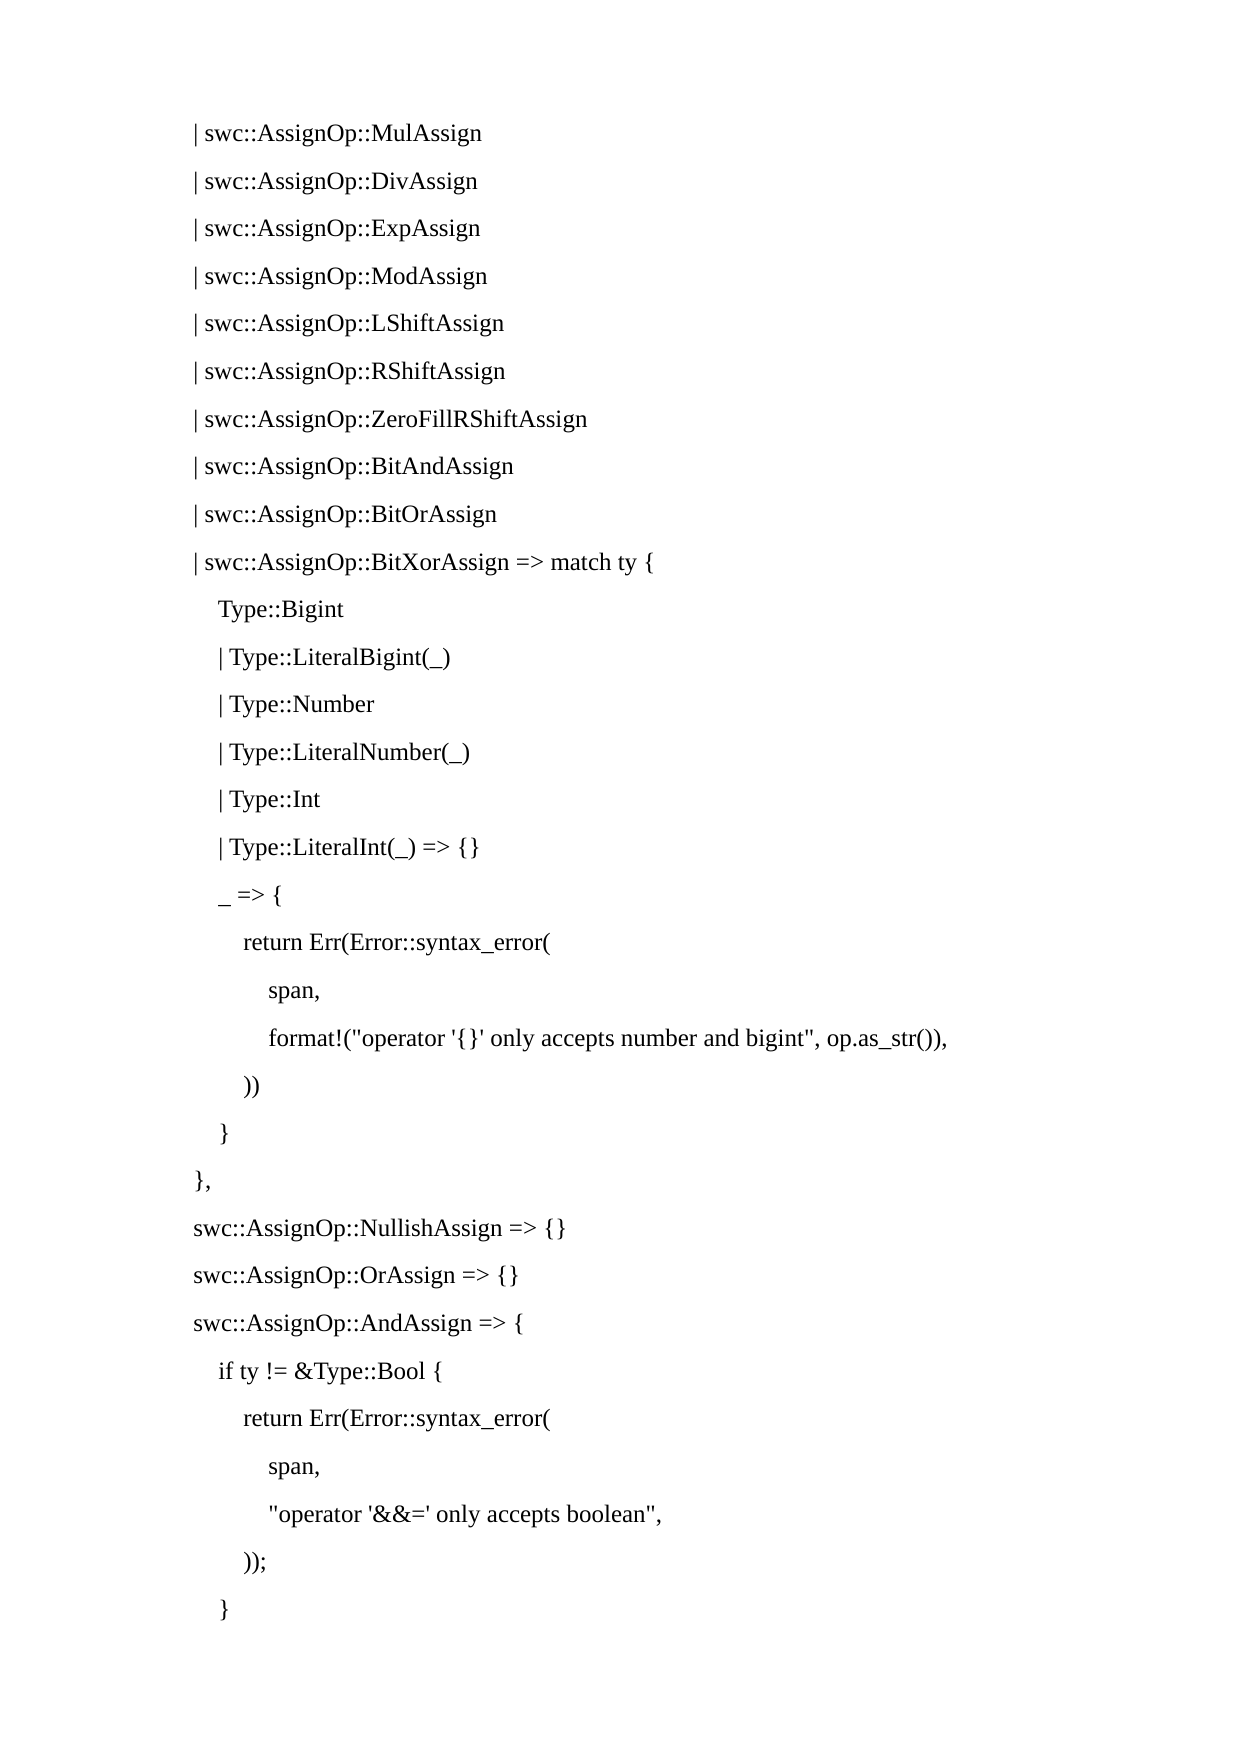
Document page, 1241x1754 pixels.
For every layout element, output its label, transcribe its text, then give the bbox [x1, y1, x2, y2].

text )) [118, 1070, 1122, 1099]
text )); [118, 1546, 1122, 1575]
text | Type::Int [118, 784, 1122, 813]
text | swc::AssignOp::ZeroFillRShiftAssign [118, 404, 1122, 432]
text Type::Bigint [118, 594, 1122, 623]
text swc::AssignOp::OrAssign => {} [118, 1261, 1122, 1289]
text | Type::Number [118, 689, 1122, 718]
text | swc::AssignOp::DivAssign [118, 166, 1122, 194]
text | swc::AssignOp::BitXorAssign => match ty { [118, 547, 1122, 575]
text | swc::AssignOp::ModAssign [118, 261, 1122, 290]
text } [118, 1594, 1122, 1623]
text swc::AssignOp::NullishAssign => {} [118, 1213, 1122, 1242]
text "operator '&&=' only accepts boolean", [118, 1499, 1122, 1527]
text | Type::LiteralBigint(_) [118, 642, 1122, 671]
text }, [118, 1165, 1122, 1194]
text if ty != &Type::Bool { [118, 1356, 1122, 1384]
text | swc::AssignOp::ExpAssign [118, 213, 1122, 242]
text | Type::LiteralNumber(_) [118, 737, 1122, 766]
text span, [118, 1451, 1122, 1480]
text | swc::AssignOp::LShiftAssign [118, 308, 1122, 337]
text | swc::AssignOp::BitAndAssign [118, 451, 1122, 480]
text span, [118, 975, 1122, 1004]
text | swc::AssignOp::MulAssign [118, 118, 1122, 147]
text format!("operator '{}' only accepts number and bigint", op.as_str()), [118, 1023, 1122, 1051]
text swc::AssignOp::AndAssign => { [118, 1308, 1122, 1337]
text | Type::LiteralInt(_) => {} [118, 832, 1122, 861]
text return Err(Error::syntax_error( [118, 927, 1122, 956]
text } [118, 1118, 1122, 1147]
text _ => { [118, 880, 1122, 908]
text | swc::AssignOp::BitOrAssign [118, 499, 1122, 528]
text return Err(Error::syntax_error( [118, 1403, 1122, 1432]
text | swc::AssignOp::RShiftAssign [118, 356, 1122, 385]
